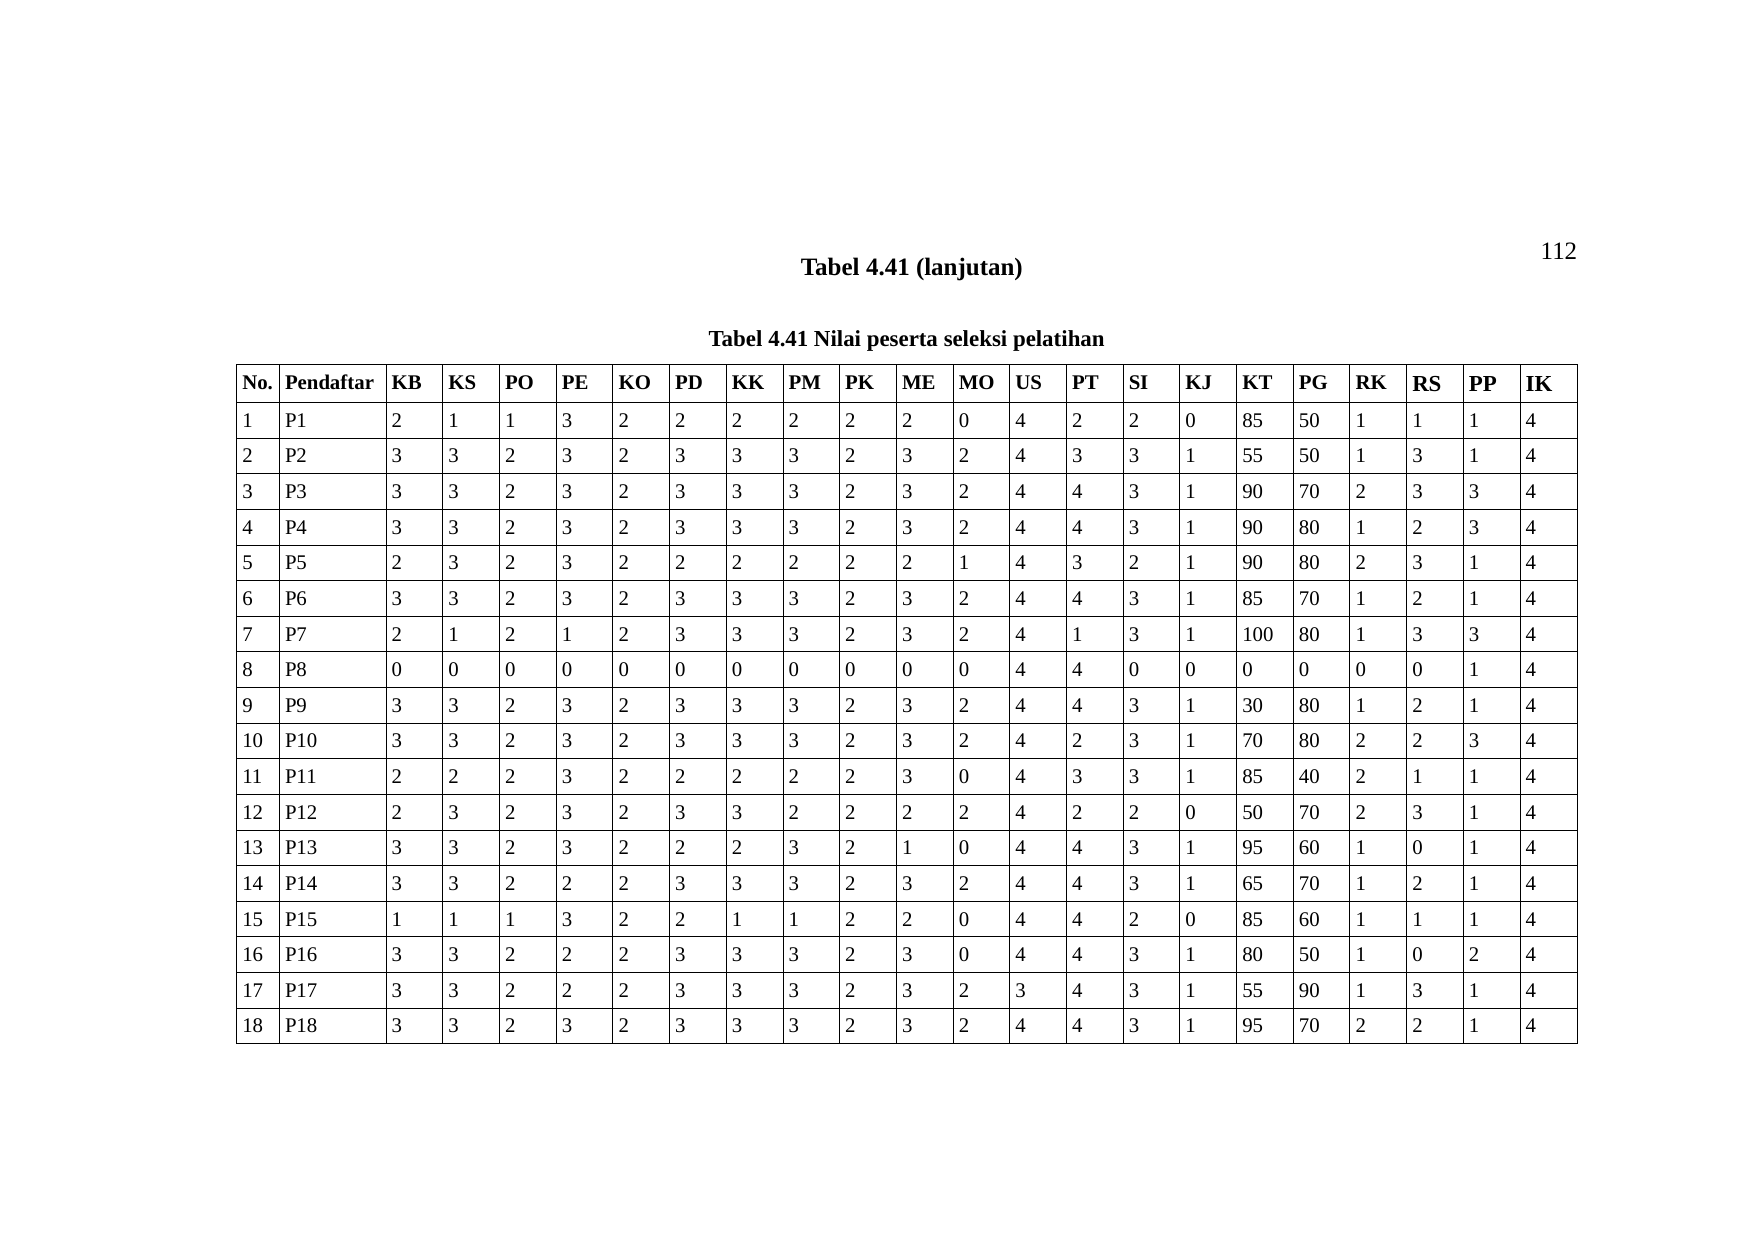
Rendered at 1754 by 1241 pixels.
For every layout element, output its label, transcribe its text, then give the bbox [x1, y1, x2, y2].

table_cell 1 [1350, 937, 1406, 972]
table_cell 70 [1294, 795, 1349, 829]
table_cell 2 [840, 439, 896, 473]
table_cell 0 [670, 652, 726, 687]
table_cell 1 [1464, 652, 1520, 687]
table_cell 2 [443, 759, 499, 794]
table_cell 7 [237, 617, 279, 651]
table_cell 16 [237, 937, 279, 972]
table_cell 90 [1237, 474, 1293, 509]
table_cell 2 [1067, 403, 1123, 438]
table_cell 2 [1124, 546, 1179, 580]
table_cell 4 [1067, 866, 1123, 901]
table_cell 4 [1521, 688, 1577, 723]
table_cell 3 [557, 546, 612, 580]
table_cell 4 [1521, 759, 1577, 794]
table_cell 3 [784, 439, 839, 473]
table_cell 3 [784, 688, 839, 723]
table_cell 95 [1237, 1009, 1293, 1043]
table_cell 0 [1180, 403, 1236, 438]
table_cell 3 [1407, 474, 1463, 509]
table_cell 2 [237, 439, 279, 473]
table_cell 1 [1350, 510, 1406, 544]
table_cell 2 [613, 474, 669, 509]
table_cell 3 [1124, 937, 1179, 972]
table_cell 4 [1010, 1009, 1066, 1043]
table_cell 1 [1180, 831, 1236, 865]
table_cell 4 [1010, 759, 1066, 794]
table_cell 85 [1237, 403, 1293, 438]
table_cell 9 [237, 688, 279, 723]
text Tabel 4.41 Nilai peserta seleksi pelatihan [236, 325, 1577, 352]
table_cell 3 [897, 617, 953, 651]
table_cell 3 [557, 831, 612, 865]
table_header IK [1521, 365, 1577, 402]
table_cell P6 [280, 581, 386, 616]
table_cell P5 [280, 546, 386, 580]
table_cell 85 [1237, 581, 1293, 616]
table_cell 2 [954, 724, 1009, 758]
table_cell 4 [1010, 581, 1066, 616]
table_cell 90 [1294, 973, 1349, 1008]
table_cell 3 [897, 474, 953, 509]
table_cell 3 [727, 474, 783, 509]
table_cell 1 [1350, 581, 1406, 616]
table_cell 2 [954, 688, 1009, 723]
table_cell 0 [500, 652, 556, 687]
table_cell 1 [1350, 973, 1406, 1008]
table_cell 3 [670, 937, 726, 972]
table_cell 3 [1124, 581, 1179, 616]
table_cell 1 [1350, 439, 1406, 473]
table_cell 5 [237, 546, 279, 580]
table_cell 4 [1010, 937, 1066, 972]
table_cell 4 [1521, 831, 1577, 865]
table_cell 2 [1350, 474, 1406, 509]
table_cell 2 [613, 581, 669, 616]
table_cell 80 [1294, 510, 1349, 544]
table_cell 2 [500, 759, 556, 794]
table_cell 1 [1180, 581, 1236, 616]
table_cell 1 [1180, 546, 1236, 580]
table_cell 3 [443, 510, 499, 544]
table_cell 4 [1067, 581, 1123, 616]
table_header PE [557, 365, 612, 402]
table_header SI [1124, 365, 1179, 402]
table_cell 3 [897, 759, 953, 794]
table_cell 3 [1407, 795, 1463, 829]
table_cell 3 [443, 1009, 499, 1043]
table_cell 2 [840, 617, 896, 651]
table_cell 4 [1010, 866, 1066, 901]
table_cell P4 [280, 510, 386, 544]
table_cell 3 [1124, 510, 1179, 544]
table_cell 1 [387, 902, 442, 936]
table_cell 2 [897, 546, 953, 580]
table_cell 2 [613, 937, 669, 972]
table_cell 3 [1407, 546, 1463, 580]
table_cell 2 [613, 831, 669, 865]
table_cell 80 [1294, 724, 1349, 758]
table_cell 1 [500, 403, 556, 438]
table_cell 3 [443, 795, 499, 829]
table_cell 2 [897, 902, 953, 936]
table_cell 2 [613, 724, 669, 758]
table_cell 0 [954, 403, 1009, 438]
table_cell 2 [1350, 546, 1406, 580]
table_cell 4 [1521, 937, 1577, 972]
table_cell 3 [670, 439, 726, 473]
text Tabel 4.41 (lanjutan) [296, 252, 1527, 280]
table_cell 40 [1294, 759, 1349, 794]
table_cell 0 [1407, 937, 1463, 972]
table_cell 2 [840, 403, 896, 438]
table_cell 2 [500, 688, 556, 723]
table_header RK [1350, 365, 1406, 402]
table_cell 3 [443, 973, 499, 1008]
table_cell 2 [500, 937, 556, 972]
table_cell 0 [1180, 902, 1236, 936]
table_cell 2 [840, 581, 896, 616]
table_cell 60 [1294, 902, 1349, 936]
table_cell 4 [1521, 795, 1577, 829]
table_cell 1 [1067, 617, 1123, 651]
table_cell 1 [1180, 866, 1236, 901]
table_cell P15 [280, 902, 386, 936]
table_cell 2 [670, 759, 726, 794]
table_cell 55 [1237, 439, 1293, 473]
table_cell 2 [613, 902, 669, 936]
table_cell 3 [557, 581, 612, 616]
table_cell 3 [1407, 973, 1463, 1008]
table_cell 3 [443, 937, 499, 972]
table_cell 2 [727, 759, 783, 794]
table_cell 1 [557, 617, 612, 651]
table_cell 30 [1237, 688, 1293, 723]
table_cell 0 [443, 652, 499, 687]
table_cell 2 [954, 617, 1009, 651]
table_cell 3 [727, 439, 783, 473]
table_header KO [613, 365, 669, 402]
table_cell 3 [784, 581, 839, 616]
table_header Pendaftar [280, 365, 386, 402]
table_cell 3 [443, 831, 499, 865]
table_cell 1 [1180, 617, 1236, 651]
table_cell 2 [840, 688, 896, 723]
table_cell 3 [670, 973, 726, 1008]
table_cell 4 [1067, 973, 1123, 1008]
table_cell 3 [897, 866, 953, 901]
table_cell 3 [1464, 510, 1520, 544]
table_cell 3 [1124, 439, 1179, 473]
table_cell 3 [443, 439, 499, 473]
table_header PG [1294, 365, 1349, 402]
table_cell 3 [557, 902, 612, 936]
table_cell 2 [613, 866, 669, 901]
table_cell 4 [1067, 1009, 1123, 1043]
table_cell 1 [443, 403, 499, 438]
table_cell 3 [1464, 474, 1520, 509]
table_cell 0 [1124, 652, 1179, 687]
table_cell 3 [443, 724, 499, 758]
table_header PP [1464, 365, 1520, 402]
table_cell 3 [670, 795, 726, 829]
table_cell 3 [1124, 1009, 1179, 1043]
table_cell 3 [1407, 439, 1463, 473]
table_cell P1 [280, 403, 386, 438]
table_cell 50 [1237, 795, 1293, 829]
table_cell 2 [613, 439, 669, 473]
table_cell 2 [1067, 795, 1123, 829]
table_cell 60 [1294, 831, 1349, 865]
table_cell 3 [1067, 759, 1123, 794]
table_cell 1 [1464, 688, 1520, 723]
table_cell 3 [1067, 546, 1123, 580]
table_cell 2 [613, 759, 669, 794]
table_cell 3 [670, 724, 726, 758]
table_cell 0 [1180, 652, 1236, 687]
table_cell 1 [1180, 474, 1236, 509]
table_cell 3 [897, 581, 953, 616]
table_cell 0 [1350, 652, 1406, 687]
table_cell 100 [1237, 617, 1293, 651]
table_cell 3 [897, 973, 953, 1008]
table_cell 4 [1521, 617, 1577, 651]
table_cell 0 [1180, 795, 1236, 829]
table_cell 1 [1464, 866, 1520, 901]
table_cell 1 [1350, 831, 1406, 865]
table_cell 2 [784, 546, 839, 580]
table_cell 1 [1350, 403, 1406, 438]
table_cell 2 [670, 403, 726, 438]
table_cell 3 [670, 474, 726, 509]
table_cell 2 [1124, 795, 1179, 829]
table_cell 1 [1464, 1009, 1520, 1043]
table_cell 2 [840, 759, 896, 794]
table_cell 95 [1237, 831, 1293, 865]
table_cell 3 [387, 937, 442, 972]
table_cell 4 [1521, 652, 1577, 687]
table_cell 3 [670, 510, 726, 544]
table_cell 2 [1407, 1009, 1463, 1043]
table_header PT [1067, 365, 1123, 402]
table_cell 2 [613, 688, 669, 723]
table_cell 70 [1294, 474, 1349, 509]
table_cell 2 [840, 866, 896, 901]
table_cell P14 [280, 866, 386, 901]
table_cell 3 [443, 581, 499, 616]
table_cell 2 [840, 1009, 896, 1043]
table_cell 17 [237, 973, 279, 1008]
table_cell 3 [237, 474, 279, 509]
table_cell 3 [727, 724, 783, 758]
table_cell 3 [387, 724, 442, 758]
table_cell 4 [1521, 439, 1577, 473]
table_cell 4 [1521, 866, 1577, 901]
table_cell 8 [237, 652, 279, 687]
table_cell 3 [557, 688, 612, 723]
table_cell 1 [784, 902, 839, 936]
table_cell 4 [1521, 510, 1577, 544]
table_cell 2 [500, 1009, 556, 1043]
table_cell 3 [557, 510, 612, 544]
table_cell 0 [613, 652, 669, 687]
table_cell 3 [784, 937, 839, 972]
table_cell 2 [500, 474, 556, 509]
table_cell 70 [1294, 866, 1349, 901]
table_cell 2 [1350, 759, 1406, 794]
table_cell 2 [557, 866, 612, 901]
table_cell P12 [280, 795, 386, 829]
table_cell 2 [840, 973, 896, 1008]
table_cell 4 [1521, 474, 1577, 509]
table_cell 4 [1521, 1009, 1577, 1043]
table_cell 2 [500, 866, 556, 901]
table_cell 4 [1010, 795, 1066, 829]
table_cell 3 [897, 1009, 953, 1043]
table_cell 4 [1010, 831, 1066, 865]
table_cell 2 [500, 581, 556, 616]
table_cell 4 [1010, 403, 1066, 438]
table_cell 2 [727, 831, 783, 865]
table_cell 1 [1350, 617, 1406, 651]
table_cell 1 [1464, 581, 1520, 616]
table_cell 4 [1010, 546, 1066, 580]
table_cell 3 [784, 1009, 839, 1043]
table_cell 2 [387, 617, 442, 651]
table_cell 80 [1294, 617, 1349, 651]
table_cell 80 [1237, 937, 1293, 972]
table_cell 70 [1294, 581, 1349, 616]
table_cell 4 [1521, 973, 1577, 1008]
table_cell 18 [237, 1009, 279, 1043]
table_cell 2 [500, 510, 556, 544]
table_cell 3 [557, 724, 612, 758]
table_cell 4 [1521, 403, 1577, 438]
table_cell 4 [1521, 724, 1577, 758]
table_cell 2 [500, 973, 556, 1008]
table_cell 0 [954, 759, 1009, 794]
table_cell 2 [613, 403, 669, 438]
table_cell 3 [727, 937, 783, 972]
table_cell 65 [1237, 866, 1293, 901]
table_cell 2 [954, 474, 1009, 509]
table_cell 1 [1464, 902, 1520, 936]
table_cell 3 [784, 510, 839, 544]
table_cell 1 [443, 902, 499, 936]
table_cell 0 [954, 831, 1009, 865]
table_cell 2 [840, 831, 896, 865]
table_cell 0 [954, 937, 1009, 972]
table_cell 3 [784, 724, 839, 758]
table_cell 3 [557, 439, 612, 473]
table_cell 70 [1237, 724, 1293, 758]
table_header KS [443, 365, 499, 402]
table_cell 3 [557, 474, 612, 509]
table_cell 3 [1124, 617, 1179, 651]
table_cell 0 [387, 652, 442, 687]
table_cell 3 [727, 617, 783, 651]
table_cell 2 [840, 546, 896, 580]
table_header US [1010, 365, 1066, 402]
table_cell 3 [784, 973, 839, 1008]
table_cell 2 [954, 866, 1009, 901]
table_cell 3 [387, 688, 442, 723]
table_cell 2 [954, 439, 1009, 473]
table_cell 3 [1067, 439, 1123, 473]
table_cell 3 [557, 759, 612, 794]
table_cell 50 [1294, 439, 1349, 473]
table_cell 2 [500, 546, 556, 580]
table_cell P9 [280, 688, 386, 723]
table_cell 4 [1010, 902, 1066, 936]
table_cell 2 [727, 546, 783, 580]
table_cell 3 [1124, 688, 1179, 723]
table_cell 2 [500, 724, 556, 758]
table_cell 4 [1067, 937, 1123, 972]
table_cell 2 [840, 902, 896, 936]
table_cell 1 [954, 546, 1009, 580]
table_cell 3 [897, 439, 953, 473]
table_cell P8 [280, 652, 386, 687]
table_cell 2 [557, 973, 612, 1008]
table_header PM [784, 365, 839, 402]
table_cell 90 [1237, 546, 1293, 580]
table_header ME [897, 365, 953, 402]
table_cell 2 [784, 795, 839, 829]
table_cell 0 [1407, 831, 1463, 865]
table_cell 1 [1464, 403, 1520, 438]
table_cell 2 [840, 724, 896, 758]
table_cell 2 [1350, 795, 1406, 829]
table_cell 3 [1124, 831, 1179, 865]
table_cell 2 [840, 937, 896, 972]
table_cell 70 [1294, 1009, 1349, 1043]
table_cell 3 [387, 831, 442, 865]
table_cell 1 [1180, 688, 1236, 723]
table_cell 2 [784, 759, 839, 794]
table_cell 4 [1067, 902, 1123, 936]
table_cell 3 [897, 510, 953, 544]
table_cell 1 [1180, 439, 1236, 473]
table_header PD [670, 365, 726, 402]
table_cell 3 [557, 795, 612, 829]
table_cell 2 [613, 617, 669, 651]
table_cell 12 [237, 795, 279, 829]
table_cell 4 [1067, 652, 1123, 687]
table_cell 2 [954, 973, 1009, 1008]
table_cell 2 [670, 902, 726, 936]
table_cell 3 [1010, 973, 1066, 1008]
table_cell 80 [1294, 546, 1349, 580]
table_cell 2 [613, 510, 669, 544]
table_cell 2 [954, 1009, 1009, 1043]
table_cell 1 [1180, 724, 1236, 758]
table_cell 3 [670, 581, 726, 616]
table_cell 6 [237, 581, 279, 616]
table_cell 2 [500, 617, 556, 651]
table_cell 3 [670, 688, 726, 723]
table_cell 4 [1010, 510, 1066, 544]
table_cell 3 [727, 866, 783, 901]
table_cell 13 [237, 831, 279, 865]
table_cell 1 [1180, 937, 1236, 972]
table_header PO [500, 365, 556, 402]
table_cell 11 [237, 759, 279, 794]
table_cell 80 [1294, 688, 1349, 723]
table_cell 4 [1010, 474, 1066, 509]
table_cell 2 [897, 403, 953, 438]
table_cell 3 [443, 866, 499, 901]
table_cell 55 [1237, 973, 1293, 1008]
table_header KB [387, 365, 442, 402]
table_cell P7 [280, 617, 386, 651]
table_cell 3 [387, 510, 442, 544]
table_cell 0 [727, 652, 783, 687]
table_cell 2 [840, 795, 896, 829]
table_cell 2 [557, 937, 612, 972]
table_cell 3 [443, 474, 499, 509]
table_cell 14 [237, 866, 279, 901]
table_cell 2 [500, 831, 556, 865]
table_cell 1 [897, 831, 953, 865]
table_header KT [1237, 365, 1293, 402]
table_cell 3 [670, 866, 726, 901]
table_cell 2 [1350, 724, 1406, 758]
table_cell 3 [784, 831, 839, 865]
table_cell 3 [670, 1009, 726, 1043]
table_cell 3 [387, 439, 442, 473]
table_cell 4 [1521, 581, 1577, 616]
table_cell 3 [727, 688, 783, 723]
table_cell 4 [1521, 546, 1577, 580]
table_cell 3 [727, 510, 783, 544]
table_cell 4 [1521, 902, 1577, 936]
table_cell 2 [840, 510, 896, 544]
table_cell 1 [1180, 759, 1236, 794]
table_cell 3 [387, 973, 442, 1008]
table_cell 2 [784, 403, 839, 438]
table_cell 90 [1237, 510, 1293, 544]
table_cell 2 [1067, 724, 1123, 758]
table_cell 1 [1407, 902, 1463, 936]
table_cell 3 [1124, 759, 1179, 794]
table_cell 3 [1124, 474, 1179, 509]
table_cell 3 [727, 581, 783, 616]
table_cell 2 [387, 403, 442, 438]
table_cell 2 [670, 546, 726, 580]
table_cell 2 [670, 831, 726, 865]
table_cell 1 [1350, 866, 1406, 901]
table_cell 1 [500, 902, 556, 936]
table_cell 3 [443, 688, 499, 723]
table_cell 2 [1124, 902, 1179, 936]
table_cell 4 [1010, 652, 1066, 687]
table_cell 4 [1010, 617, 1066, 651]
table_cell P13 [280, 831, 386, 865]
table_cell P18 [280, 1009, 386, 1043]
table_cell 3 [1124, 866, 1179, 901]
table_cell 2 [954, 795, 1009, 829]
table_cell 3 [897, 724, 953, 758]
table_cell 4 [1067, 831, 1123, 865]
table_cell 1 [1464, 759, 1520, 794]
table_cell 1 [443, 617, 499, 651]
table_cell P17 [280, 973, 386, 1008]
table_cell P10 [280, 724, 386, 758]
table_cell 0 [557, 652, 612, 687]
table_cell 1 [1407, 403, 1463, 438]
table_cell 15 [237, 902, 279, 936]
table_cell 2 [1407, 866, 1463, 901]
table_cell P3 [280, 474, 386, 509]
table_cell 2 [954, 510, 1009, 544]
table_cell 2 [387, 759, 442, 794]
table_header PK [840, 365, 896, 402]
table_cell 3 [784, 866, 839, 901]
table_cell 85 [1237, 759, 1293, 794]
table_cell 4 [1067, 688, 1123, 723]
table_cell 0 [840, 652, 896, 687]
table_cell 1 [1180, 1009, 1236, 1043]
table_cell 0 [954, 902, 1009, 936]
table_header KK [727, 365, 783, 402]
table_cell 1 [1180, 510, 1236, 544]
table_cell 2 [387, 795, 442, 829]
table_cell 2 [613, 795, 669, 829]
table_cell 3 [1464, 617, 1520, 651]
table_cell 3 [897, 688, 953, 723]
table_cell 3 [727, 1009, 783, 1043]
table_cell 3 [727, 795, 783, 829]
table_cell 2 [500, 795, 556, 829]
table_cell 3 [387, 1009, 442, 1043]
table_cell 2 [500, 439, 556, 473]
table_cell 3 [727, 973, 783, 1008]
table_cell 2 [1124, 403, 1179, 438]
table_cell 3 [1464, 724, 1520, 758]
table_cell 1 [1350, 688, 1406, 723]
table_cell 3 [1124, 973, 1179, 1008]
table_cell 2 [1464, 937, 1520, 972]
table_cell 1 [1464, 973, 1520, 1008]
table_cell 2 [387, 546, 442, 580]
table_cell 0 [1407, 652, 1463, 687]
table_cell 0 [954, 652, 1009, 687]
table_cell 0 [897, 652, 953, 687]
table_cell 2 [1407, 688, 1463, 723]
table_cell 50 [1294, 403, 1349, 438]
table_cell 1 [1464, 546, 1520, 580]
table_cell P16 [280, 937, 386, 972]
table_cell 1 [1350, 902, 1406, 936]
table_cell 2 [1407, 724, 1463, 758]
table_header No. [237, 365, 279, 402]
table_cell 2 [840, 474, 896, 509]
table_cell 3 [784, 474, 839, 509]
table_cell 1 [1407, 759, 1463, 794]
table_cell 0 [784, 652, 839, 687]
table_cell 50 [1294, 937, 1349, 972]
table_cell 1 [1180, 973, 1236, 1008]
table_cell 2 [613, 1009, 669, 1043]
table_cell 3 [784, 617, 839, 651]
table_cell P11 [280, 759, 386, 794]
table_header KJ [1180, 365, 1236, 402]
table_cell 4 [1010, 724, 1066, 758]
table_cell 3 [670, 617, 726, 651]
table_header MO [954, 365, 1009, 402]
table_cell 0 [1237, 652, 1293, 687]
table_cell 3 [557, 1009, 612, 1043]
table_header RS [1407, 365, 1463, 402]
table_cell 3 [387, 474, 442, 509]
table_cell 3 [557, 403, 612, 438]
table_cell 1 [727, 902, 783, 936]
table_cell 2 [1407, 581, 1463, 616]
table_cell 4 [1010, 439, 1066, 473]
table_cell 3 [1124, 724, 1179, 758]
table_cell 2 [897, 795, 953, 829]
table_cell 3 [1407, 617, 1463, 651]
table_cell 3 [443, 546, 499, 580]
table_cell 4 [1010, 688, 1066, 723]
table_cell 2 [727, 403, 783, 438]
table_cell 4 [1067, 474, 1123, 509]
table_cell 1 [237, 403, 279, 438]
table_cell 2 [613, 546, 669, 580]
table_cell 1 [1464, 439, 1520, 473]
table_cell 10 [237, 724, 279, 758]
table_cell 3 [897, 937, 953, 972]
table_cell 4 [237, 510, 279, 544]
table_cell 0 [1294, 652, 1349, 687]
table_cell 4 [1067, 510, 1123, 544]
table_cell 2 [954, 581, 1009, 616]
table_cell 3 [387, 581, 442, 616]
table_cell 85 [1237, 902, 1293, 936]
table_cell 2 [1407, 510, 1463, 544]
table_cell 2 [1350, 1009, 1406, 1043]
table_cell 1 [1464, 831, 1520, 865]
table_cell 3 [387, 866, 442, 901]
table_cell 2 [613, 973, 669, 1008]
table_cell P2 [280, 439, 386, 473]
table_cell 1 [1464, 795, 1520, 829]
